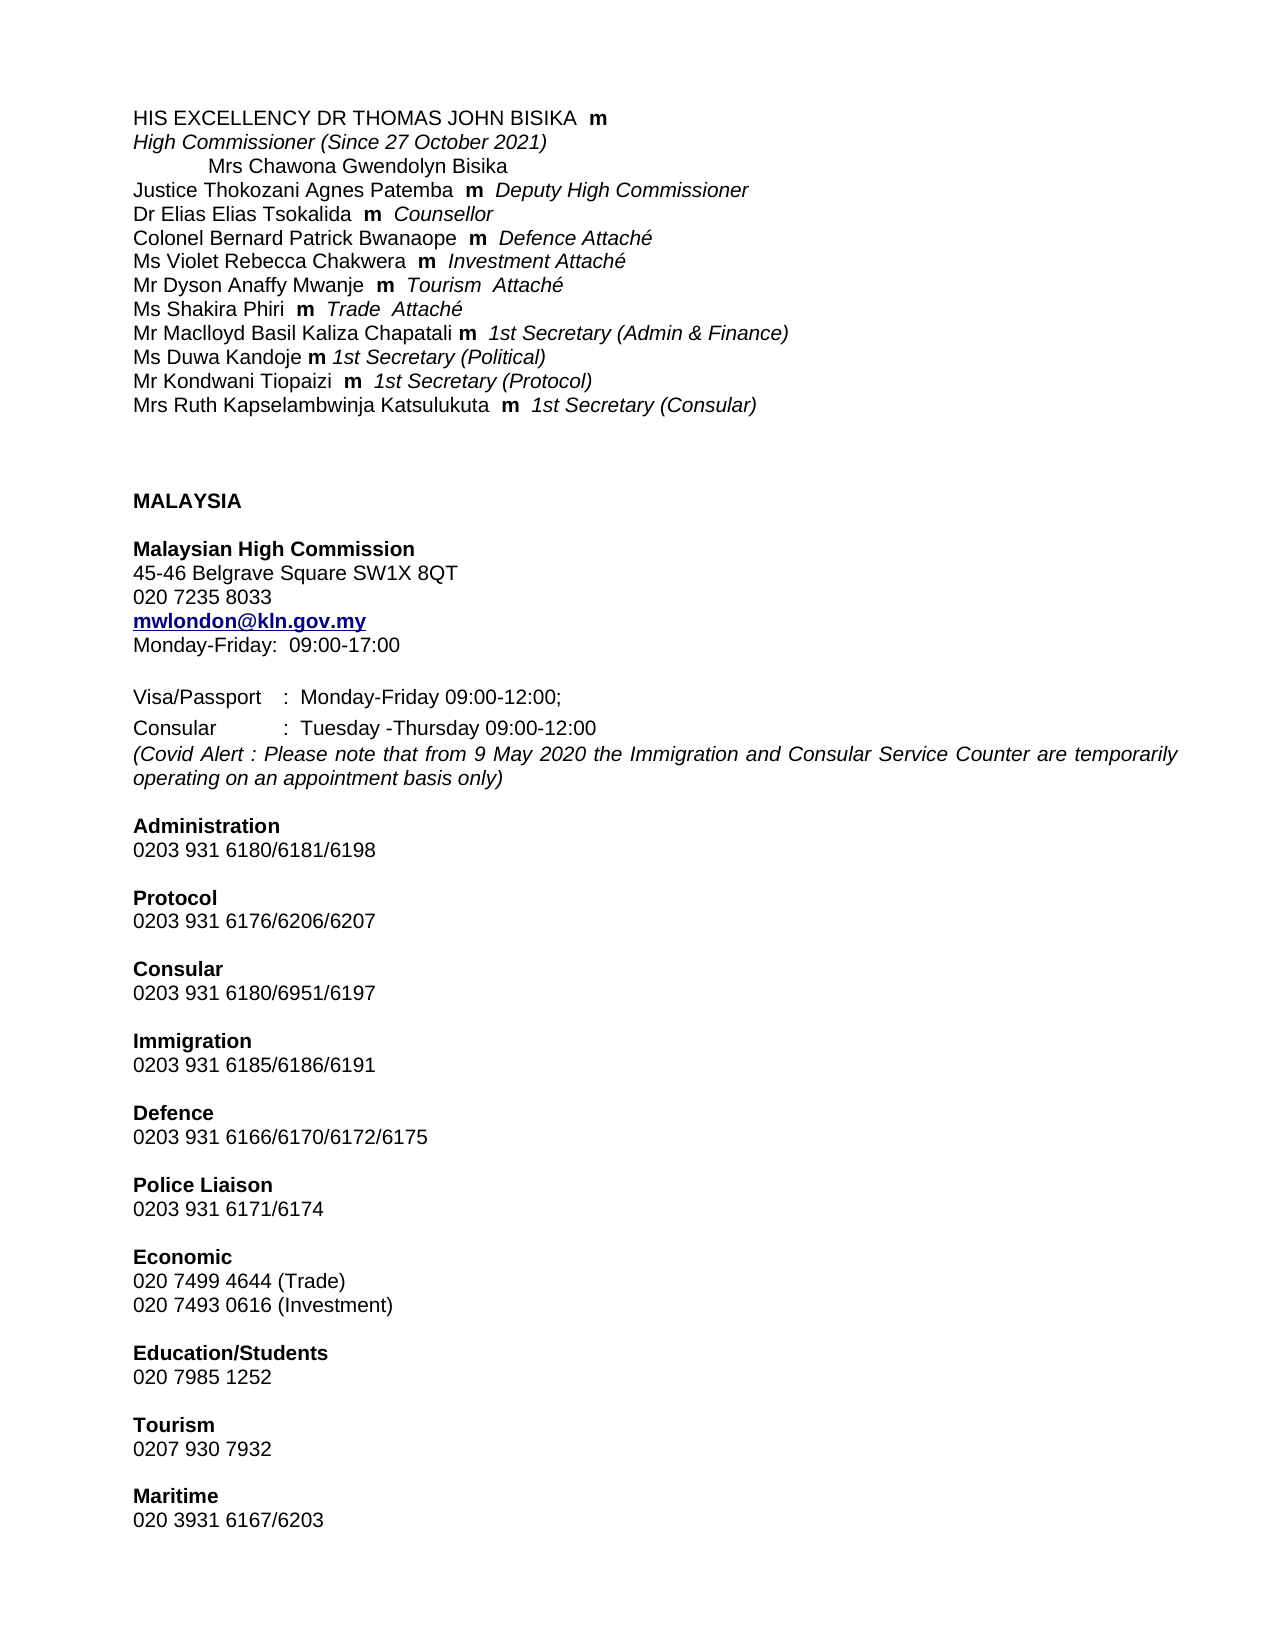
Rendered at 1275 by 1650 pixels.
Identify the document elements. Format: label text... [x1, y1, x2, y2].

text 020 7985 1252 [133, 1364, 1181, 1388]
text Mr Dyson Anaffy Mwanje m Tourism Attaché [133, 273, 1181, 297]
text Maritime [133, 1484, 1181, 1508]
text Immigration [133, 1029, 1181, 1053]
text Malaysian High Commission [133, 537, 1181, 561]
text Monday-Friday: 09:00-17:00 [133, 633, 1181, 657]
text Consular [133, 957, 1181, 981]
text 0203 931 6180/6951/6197 [133, 981, 1181, 1005]
text 0207 930 7932 [133, 1436, 1181, 1460]
text Economic [133, 1245, 1181, 1269]
text 020 3931 6167/6203 [133, 1508, 1181, 1532]
text mwlondon@kln.gov.my [133, 609, 1181, 633]
text High Commissioner (Since 27 October 2021) [133, 129, 1181, 153]
text Education/Students [133, 1341, 1181, 1364]
text Justice Thokozani Agnes Patemba m Deputy High Commissioner [133, 177, 1181, 201]
text Ms Duwa Kandoje m 1st Secretary (Political) [133, 345, 1181, 369]
text Police Liaison [133, 1173, 1181, 1197]
text Dr Elias Elias Tsokalida m Counsellor [133, 201, 1181, 225]
text 0203 931 6171/6174 [133, 1197, 1181, 1221]
text Mrs Chawona Gwendolyn Bisika [133, 153, 1181, 177]
text 0203 931 6176/6206/6207 [133, 909, 1181, 933]
text Consular : Tuesday -Thursday 09:00-12:00 [133, 711, 1181, 742]
text 0203 931 6185/6186/6191 [133, 1053, 1181, 1077]
text Visa/Passport : Monday-Friday 09:00-12:00; [133, 681, 1181, 711]
text Ms Shakira Phiri m Trade Attaché [133, 297, 1181, 321]
text Mr Maclloyd Basil Kaliza Chapatali m 1st Secretary (Admin & Finance) [133, 321, 1181, 345]
text Ms Violet Rebecca Chakwera m Investment Attaché [133, 249, 1181, 273]
text Colonel Bernard Patrick Bwanaope m Defence Attaché [133, 225, 1181, 249]
text 0203 931 6166/6170/6172/6175 [133, 1125, 1181, 1149]
text (Covid Alert : Please note that from 9 May 2020 the Immigration and Consular Service Counter are temporarily operating on an appointment basis only) [133, 742, 1181, 789]
text Tourism [133, 1412, 1181, 1436]
text Defence [133, 1101, 1181, 1125]
text 020 7493 0616 (Investment) [133, 1293, 1181, 1317]
text Administration [133, 813, 1181, 837]
text 0203 931 6180/6181/6198 [133, 837, 1181, 861]
text 020 7235 8033 [133, 585, 1181, 609]
text 020 7499 4644 (Trade) [133, 1269, 1181, 1293]
text HIS EXCELLENCY DR THOMAS JOHN BISIKA m [133, 106, 1181, 129]
text Protocol [133, 885, 1181, 909]
text Mrs Ruth Kapselambwinja Katsulukuta m 1st Secretary (Consular) [133, 393, 1181, 417]
text Mr Kondwani Tiopaizi m 1st Secretary (Protocol) [133, 369, 1181, 393]
text MALAYSIA [133, 489, 1181, 513]
text 45-46 Belgrave Square SW1X 8QT [133, 561, 1181, 585]
